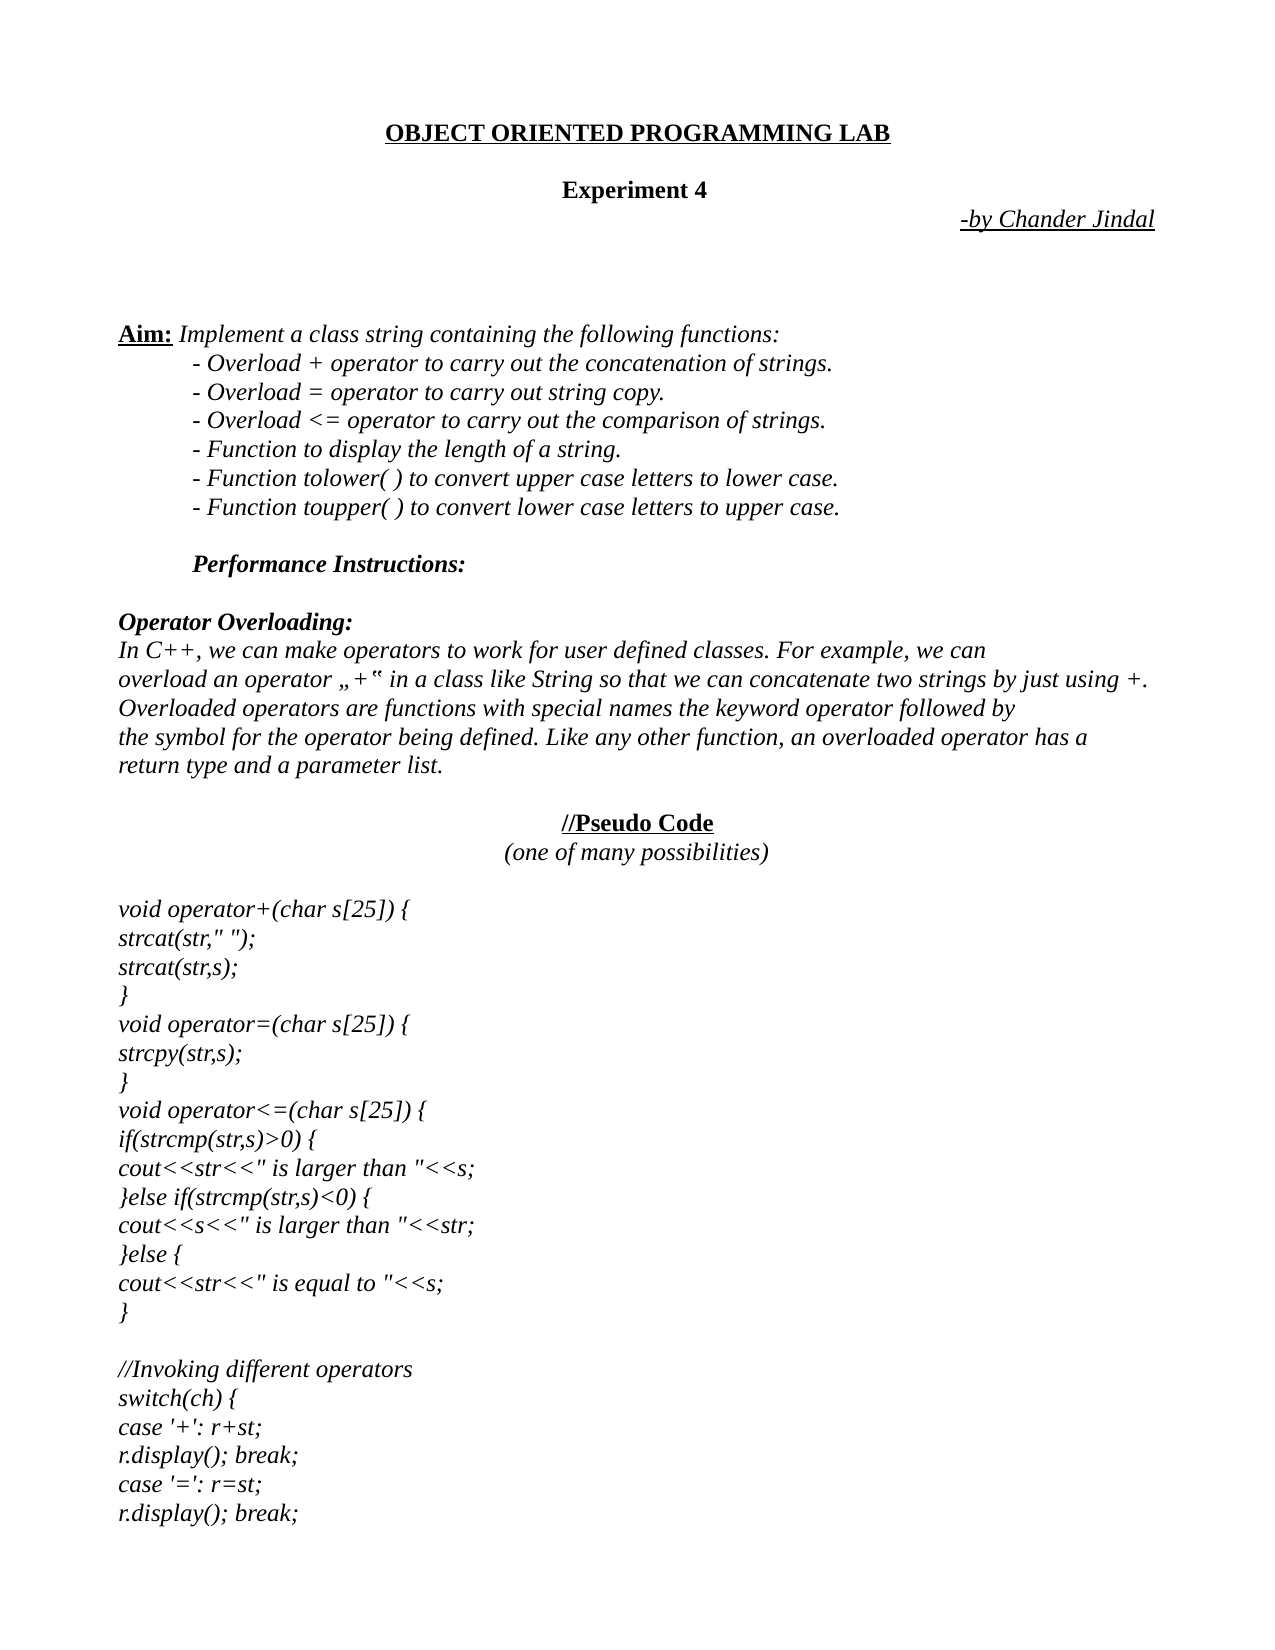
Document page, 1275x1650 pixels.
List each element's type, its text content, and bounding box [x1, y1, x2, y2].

text } [118, 1067, 1157, 1096]
text - Function toupper( ) to convert lower case letters to upper case. [192, 492, 1157, 521]
text void operator<=(char s[25]) { [118, 1096, 1157, 1124]
text Aim: Implement a class string containing the following functions: [118, 319, 1157, 348]
text cout<<s<<" is larger than "<<str; [118, 1211, 1157, 1239]
text strcpy(str,s); [118, 1038, 1157, 1067]
text r.display(); break; [118, 1498, 1157, 1527]
text Performance Instructions: [192, 549, 1157, 578]
text } [118, 981, 1157, 1009]
text }else if(strcmp(str,s)<0) { [118, 1182, 1157, 1211]
text void operator=(char s[25]) { [118, 1009, 1157, 1038]
text cout<<str<<" is equal to "<<s; [118, 1268, 1157, 1297]
text r.display(); break; [118, 1441, 1157, 1469]
text -by Chander Jindal [118, 204, 1157, 233]
text void operator+(char s[25]) { [118, 894, 1157, 923]
text Operator Overloading: [118, 607, 1157, 636]
text strcat(str," "); [118, 923, 1157, 952]
text case '=': r=st; [118, 1469, 1157, 1498]
text strcat(str,s); [118, 952, 1157, 981]
text the symbol for the operator being defined. Like any other function, an overloaded operator has a return type and a parameter list. [118, 722, 1157, 779]
text In C++, we can make operators to work for user defined classes. For example, we can [118, 636, 1157, 664]
text (one of many possibilities) [118, 837, 1157, 866]
text //Invoking different operators [118, 1354, 1157, 1383]
text if(strcmp(str,s)>0) { [118, 1124, 1157, 1153]
text }else { [118, 1239, 1157, 1268]
text } [118, 1297, 1157, 1326]
text - Overload = operator to carry out string copy. [192, 377, 1157, 406]
text switch(ch) { [118, 1383, 1157, 1412]
text overload an operator „+‟ in a class like String so that we can concatenate two strings by just using +. [118, 664, 1157, 693]
text case '+': r+st; [118, 1412, 1157, 1441]
text - Overload + operator to carry out the concatenation of strings. [192, 348, 1157, 377]
text //Pseudo Code [118, 808, 1157, 837]
text Experiment 4 [118, 176, 1157, 204]
text - Function tolower( ) to convert upper case letters to lower case. [192, 463, 1157, 492]
text - Function to display the length of a string. [192, 434, 1157, 463]
text OBJECT ORIENTED PROGRAMMING LAB [118, 118, 1157, 147]
text Overloaded operators are functions with special names the keyword operator followed by [118, 693, 1157, 722]
text cout<<str<<" is larger than "<<s; [118, 1153, 1157, 1182]
text - Overload <= operator to carry out the comparison of strings. [192, 406, 1157, 434]
